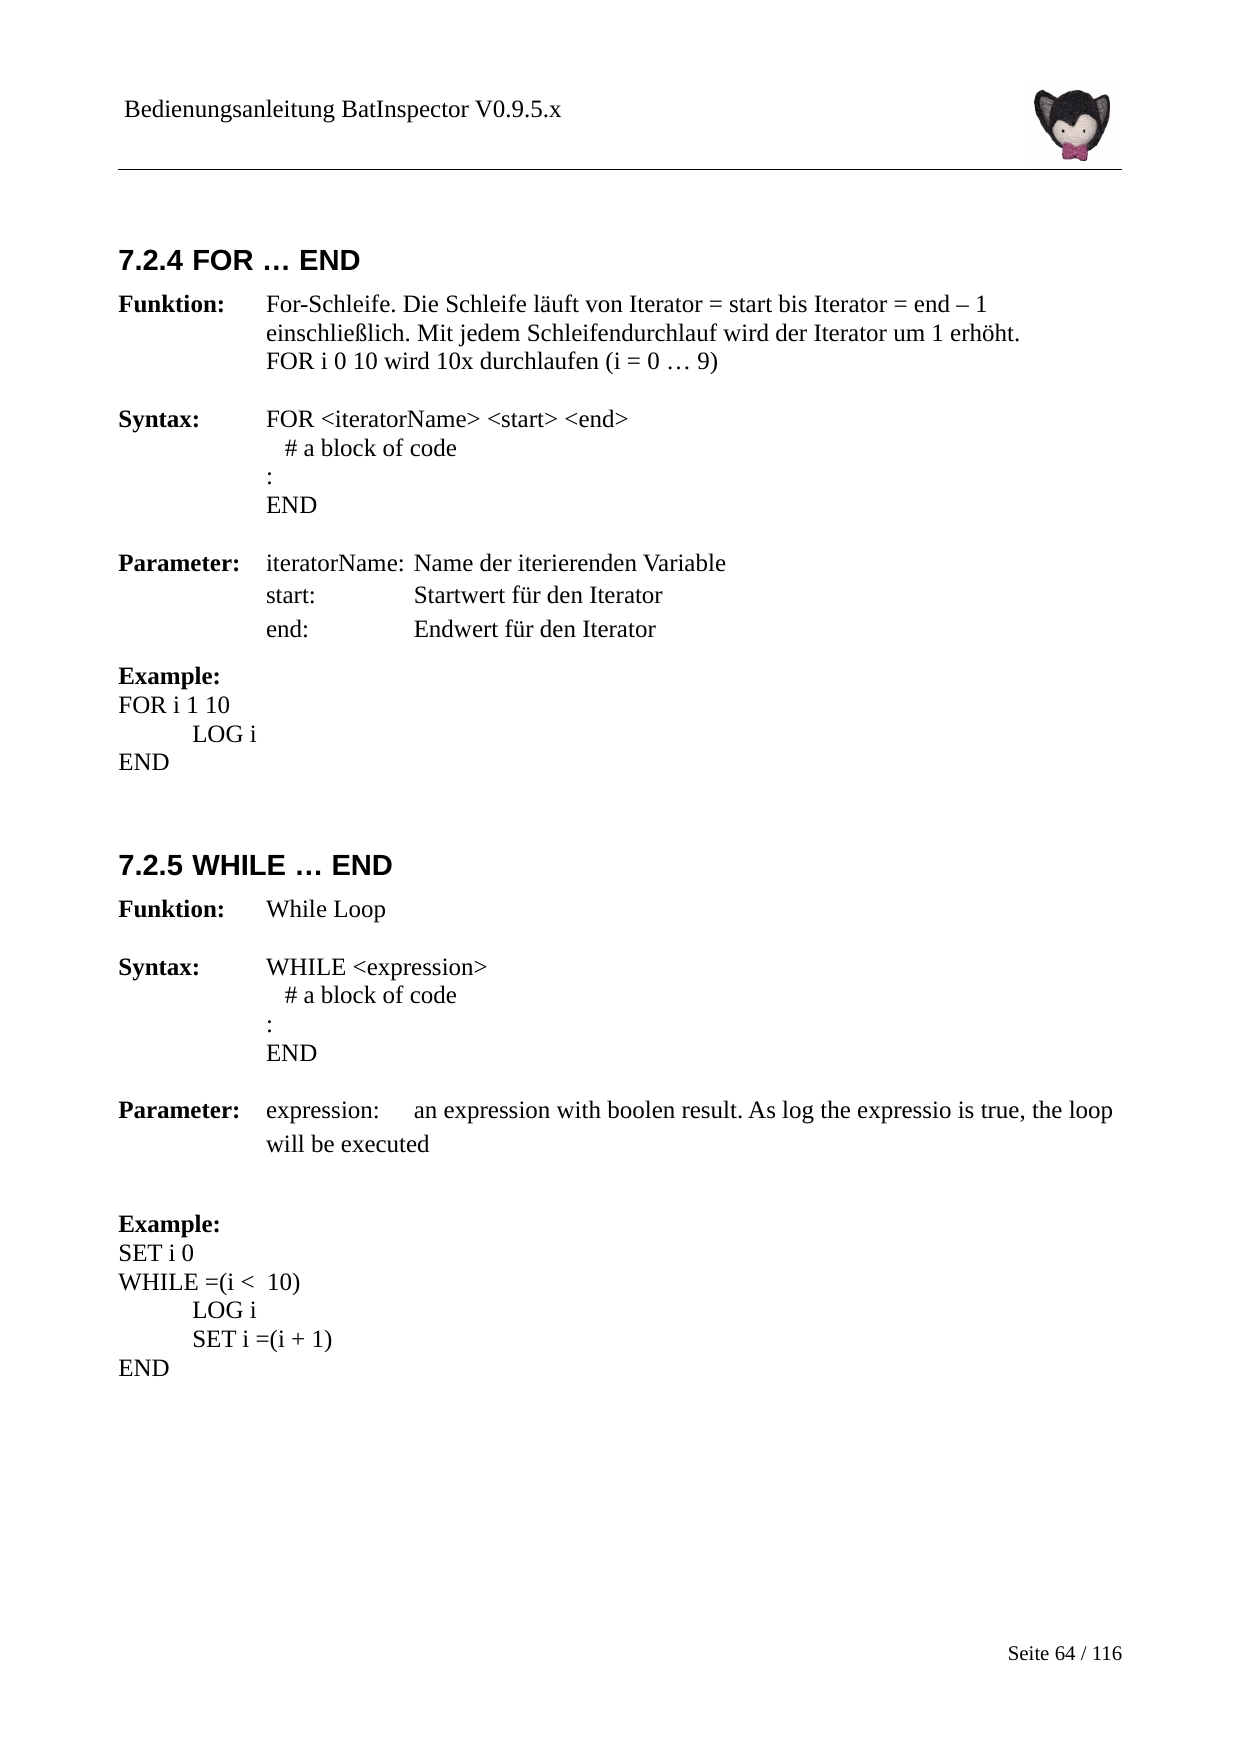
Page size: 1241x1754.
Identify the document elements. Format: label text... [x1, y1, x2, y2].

text END [118, 1038, 1122, 1067]
text : [118, 461, 1122, 490]
text # a block of code [118, 981, 1122, 1009]
text Syntax: FOR <iteratorName> <start> <end> [118, 404, 1122, 433]
text FOR i 1 10 [118, 690, 1122, 719]
subtitle WHILE … END [118, 848, 1122, 882]
text WHILE =(i < 10) [118, 1267, 1122, 1296]
text END [118, 490, 1122, 519]
text END [118, 747, 1122, 776]
text # a block of code [118, 433, 1122, 461]
text SET i =(i + 1) [118, 1324, 1122, 1353]
text END [118, 1353, 1122, 1382]
picture [1030, 80, 1119, 169]
text Parameter: expression: an expression with boolen result. As log the expressio is true, the loop will be executed [118, 1096, 1122, 1190]
text Funktion: While Loop [118, 894, 1122, 923]
text SET i 0 [118, 1238, 1122, 1267]
text Example: [118, 661, 1122, 690]
text Example: [118, 1209, 1122, 1238]
text Syntax: WHILE <expression> [118, 952, 1122, 981]
text Funktion: For-Schleife. Die Schleife läuft von Iterator = start bis Iterator = end – 1 einschließlich. Mit jedem Schleifendurchlauf wird der Iterator um 1 erhöht. FOR i 0 10 wird 10x durchlaufen (i = 0 … 9) [118, 289, 1122, 375]
text LOG i [118, 1296, 1122, 1324]
subtitle FOR … END [118, 243, 1122, 276]
text : [118, 1009, 1122, 1038]
text Parameter: iteratorName: Name der iterierenden Variable start: Startwert für den Iterator end: Endwert für den Iterator [118, 548, 1122, 642]
text LOG i [118, 719, 1122, 747]
